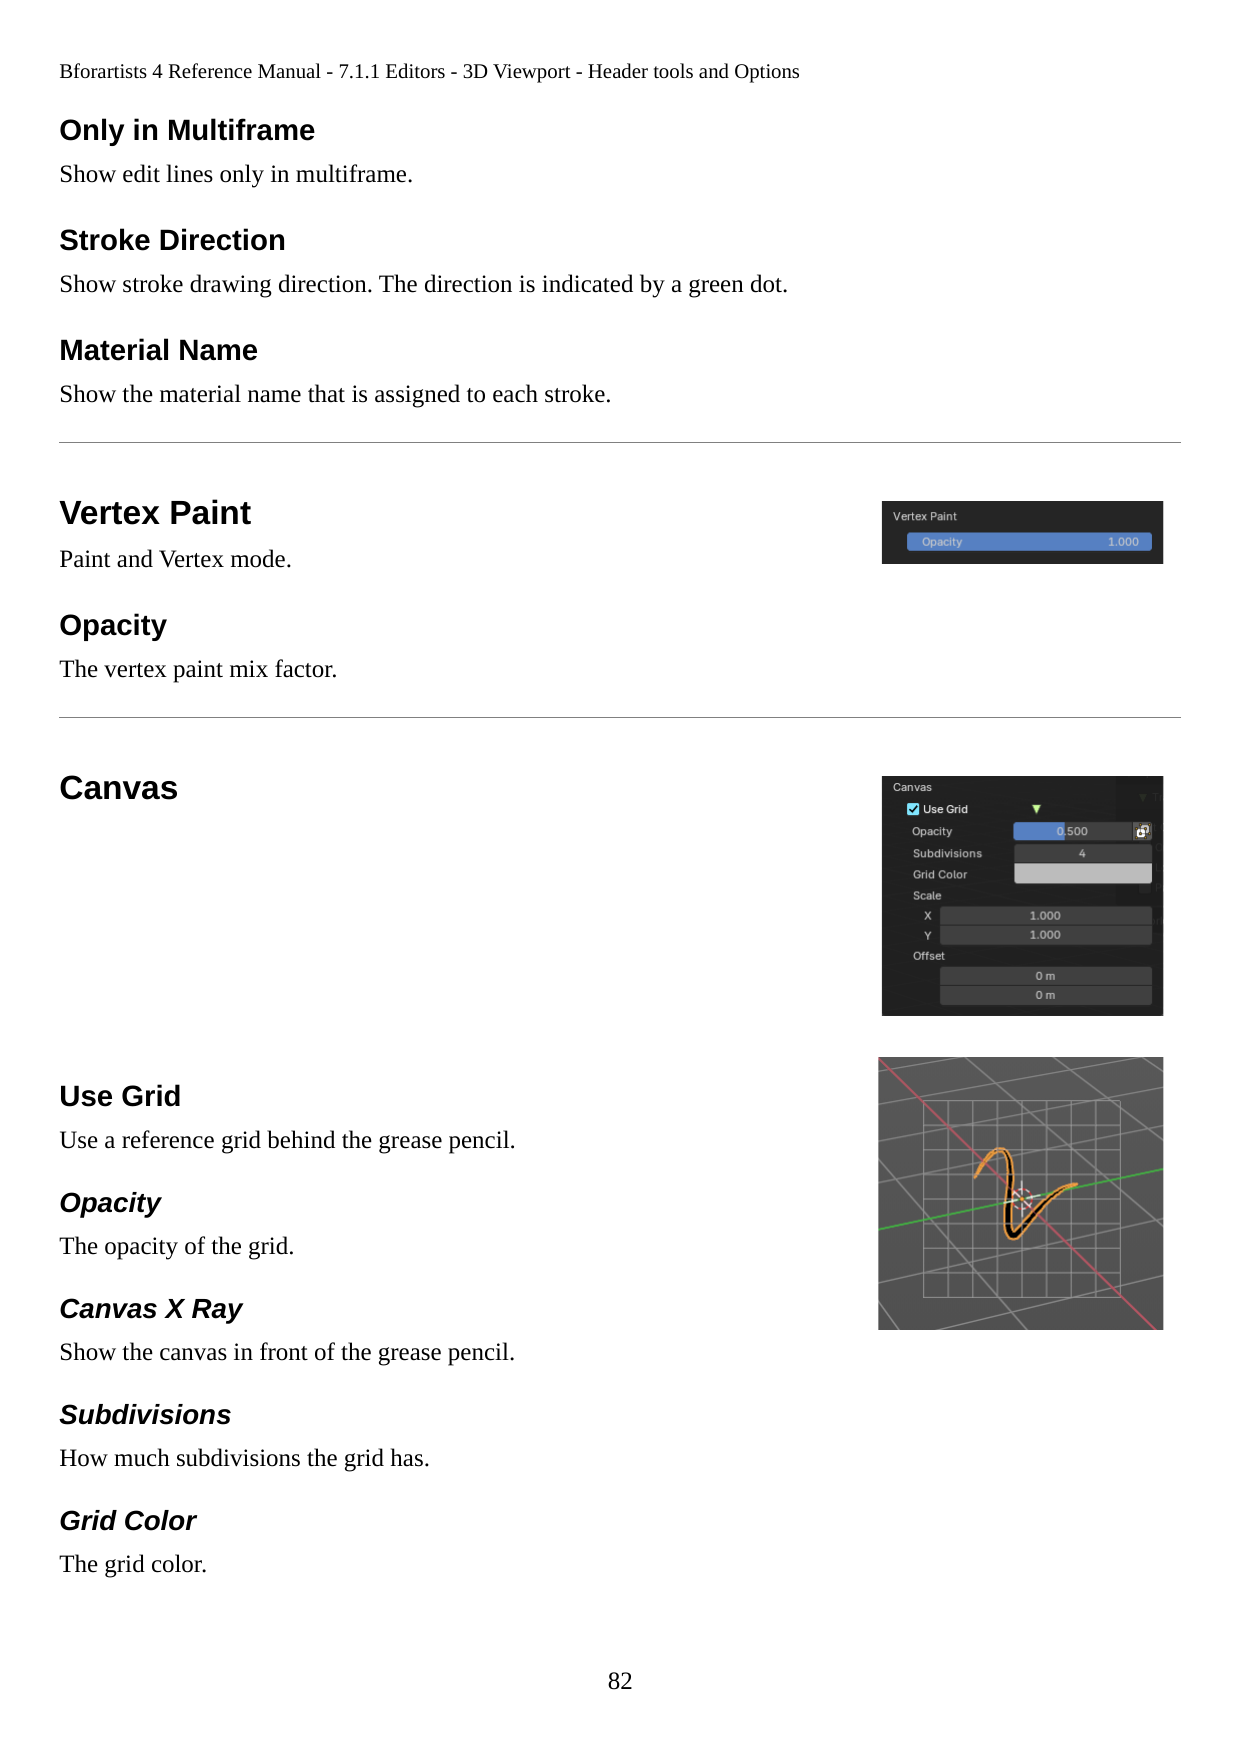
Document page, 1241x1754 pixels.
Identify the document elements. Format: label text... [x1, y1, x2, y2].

picture [881, 776, 1164, 1016]
text Show stroke drawing direction. The direction is indicated by a green dot. [59, 269, 1181, 297]
subtitle Canvas X Ray [59, 1293, 878, 1324]
subtitle Opacity [59, 607, 1181, 641]
text Show edit lines only in multiframe. [59, 159, 1181, 188]
subtitle Canvas [59, 768, 1181, 806]
text How much subdivisions the grid has. [59, 1443, 1181, 1472]
text The vertex paint mix factor. [59, 654, 1181, 682]
text Show the material name that is assigned to each stroke. [59, 379, 1181, 407]
text The opacity of the grid. [59, 1231, 878, 1260]
subtitle Vertex Paint [59, 493, 1181, 531]
subtitle Material Name [59, 332, 1181, 366]
subtitle [1164, 1293, 1181, 1324]
text Show the canvas in front of the grease pencil. [59, 1337, 1181, 1366]
text The grid color. [59, 1549, 1181, 1578]
text Paint and Vertex mode. [59, 544, 1181, 573]
picture [878, 1057, 1164, 1330]
subtitle Use Grid [59, 1079, 878, 1113]
subtitle Subdivisions [59, 1398, 1181, 1430]
subtitle [1164, 1079, 1181, 1113]
subtitle Grid Color [59, 1504, 1181, 1536]
text Use a reference grid behind the grease pencil. [59, 1125, 878, 1154]
picture [881, 501, 1164, 564]
subtitle Opacity [59, 1187, 878, 1218]
subtitle [1164, 1187, 1181, 1218]
subtitle Only in Multiframe [59, 113, 1181, 146]
subtitle Stroke Direction [59, 222, 1181, 256]
text [1164, 1231, 1181, 1260]
